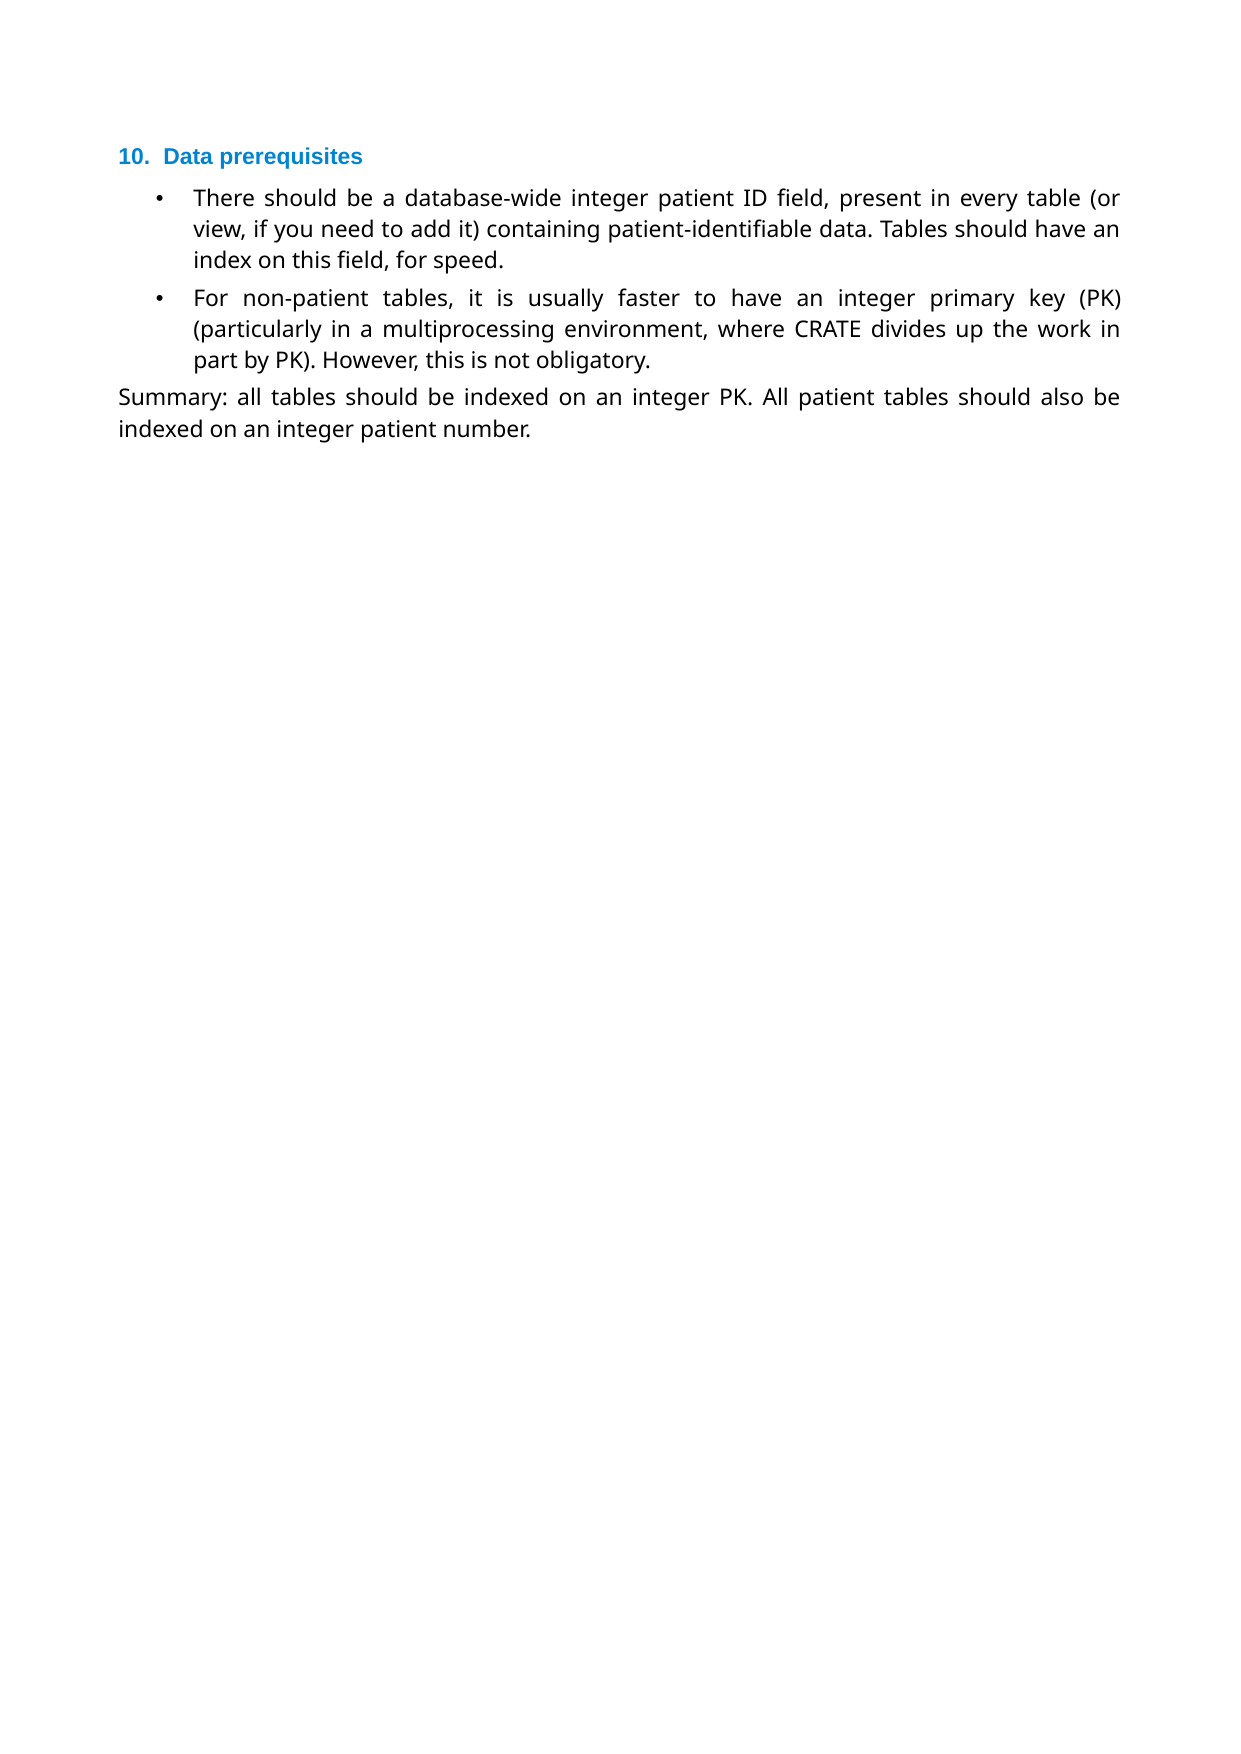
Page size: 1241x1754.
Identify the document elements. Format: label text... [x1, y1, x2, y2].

list For non-patient tables, it is usually faster to have an integer primary key (PK) (particularly in a multiprocessing environment, where CRATE divides up the work in part by PK). However, this is not obligatory. [156, 282, 1122, 375]
subtitle Data prerequisites [118, 143, 1122, 169]
text Summary: all tables should be indexed on an integer PK. All patient tables should also be indexed on an integer patient number. [118, 381, 1122, 444]
list There should be a database-wide integer patient ID field, present in every table (or view, if you need to add it) containing patient-identifiable data. Tables should have an index on this field, for speed. [156, 182, 1122, 276]
